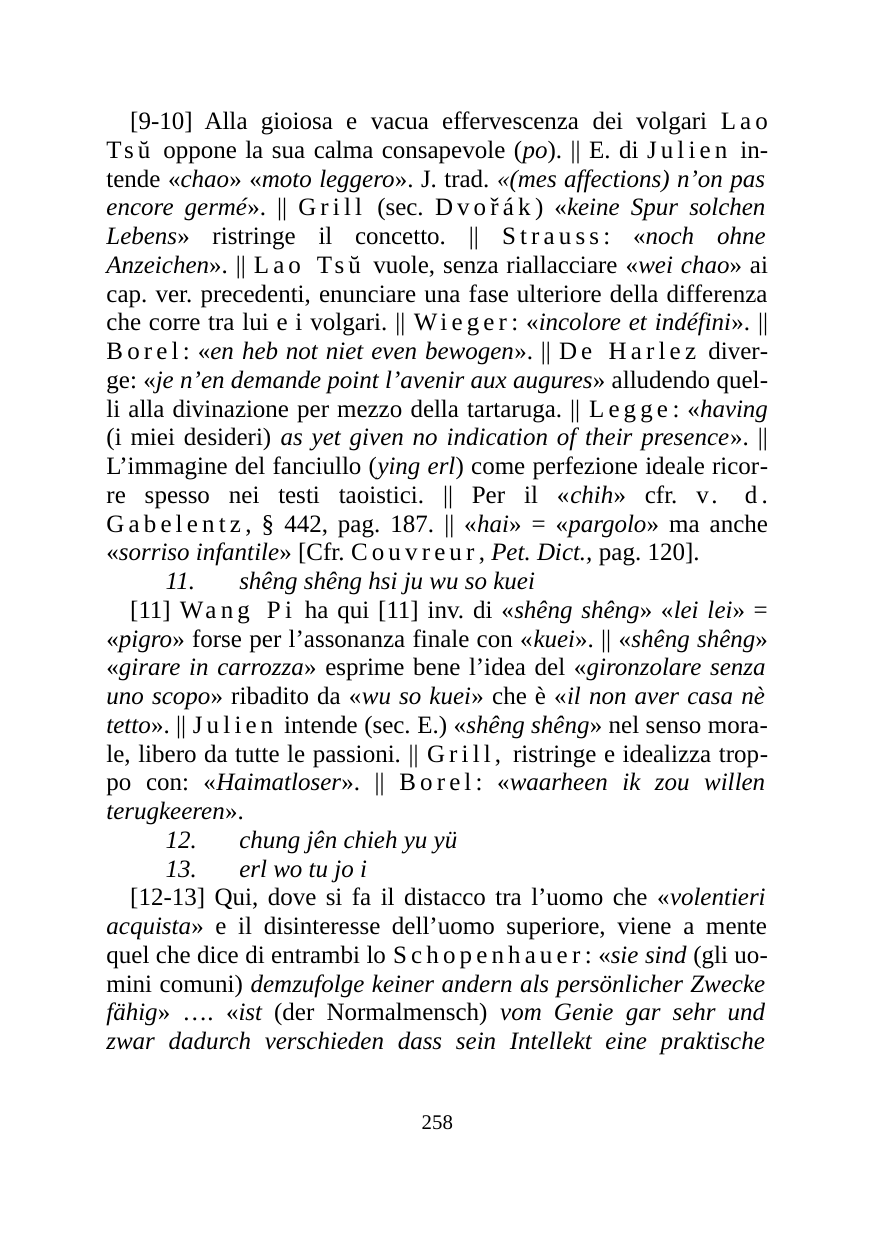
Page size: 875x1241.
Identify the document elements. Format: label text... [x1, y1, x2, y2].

text [11] Wang Pi ha qui [11] inv. di «shêng shêng» «lei lei» = «pigro» forse per l’assonanza finale con «kuei». || «shêng shêng» «girare in carrozza» esprime bene l’idea del «gironzolare senza uno scopo» ribadito da «wu so kuei» che è «il non aver casa nè tetto». || Julien intende (sec. E.) «shêng shêng» nel senso mora­le, libero da tutte le passioni. || Grill, ristringe e idealizza trop­po con: «Haimatloser». || Borel: «waarheen ik zou willen terugkeeren». [106, 595, 768, 825]
text [9-10] Alla gioiosa e vacua effervescenza dei volgari Lao Tsŭ oppone la sua calma consapevole (po). || E. di Julien in­tende «chao» «moto leggero». J. trad. «(mes affections) n’on pas encore germé». || Grill (sec. Dvořák) «keine Spur solchen Lebens» ristringe il concetto. || Strauss: «noch ohne Anzeichen». || Lao Tsŭ vuole, senza riallacciare «wei chao» ai cap. ver. precedenti, enunciare una fase ulteriore della differenza che corre tra lui e i volgari. || Wieger: «incolore et indéfini». || Borel: «en heb not niet even bewogen». || De Harlez diver­ge: «je n’en demande point l’avenir aux augures» alludendo quel­li alla divinazione per mezzo della tartaruga. || Legge: «having (i miei desideri) as yet given no indication of their presence». || L’immagine del fanciullo (ying erl) come perfezione ideale ricor­re spesso nei testi taoistici. || Per il «chih» cfr. v. d. Gabelentz, § 442, pag. 187. || «hai» = «pargolo» ma anche «sorriso infantile» [Cfr. Couvreur, Pet. Dict., pag. 120]. [106, 106, 768, 566]
list shêng shêng hsi ju wu so kuei [165, 566, 768, 595]
list chung jên chieh yu yü [165, 825, 768, 854]
list erl wo tu jo i [165, 854, 768, 882]
text [12-13] Qui, dove si fa il distacco tra l’uomo che «volentieri acquista» e il disinteresse dell’uomo superiore, viene a mente quel che dice di entrambi lo Schopenhauer: «sie sind (gli uo­mini comuni) demzufolge keiner andern als persönlicher Zwecke fähig» …. «ist (der Normalmensch) vom Genie gar sehr und zwar dadurch verschieden dass sein Intellekt eine praktische [106, 882, 768, 1055]
